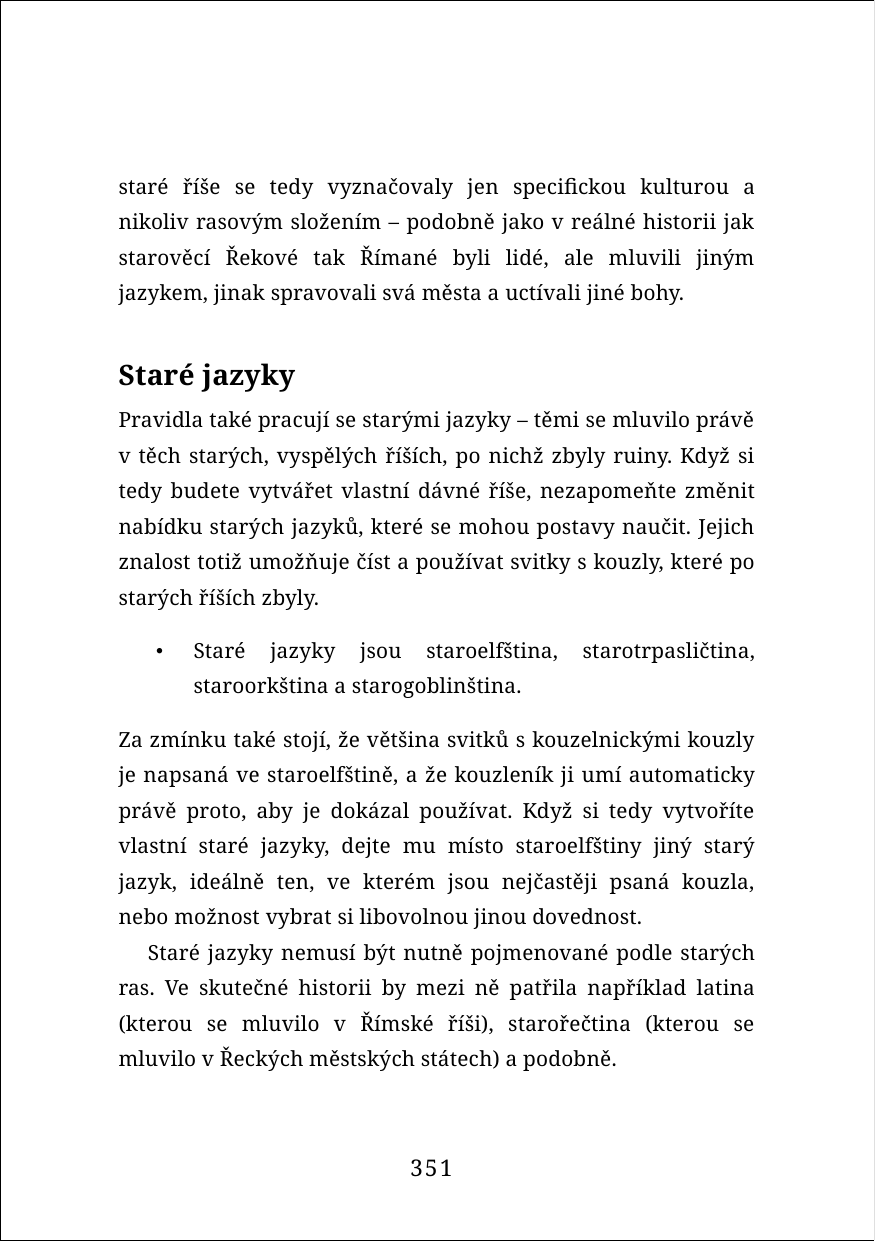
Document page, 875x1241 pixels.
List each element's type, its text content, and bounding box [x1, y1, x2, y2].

subtitle Staré jazyky [118, 355, 756, 393]
list Staré jazyky jsou staroelfština, starotrpasličtina, staroorkština a starogoblinština. [156, 636, 756, 700]
text staré říše se tedy vyznačovaly jen specifickou kulturou a nikoliv rasovým složením – podobně jako v reálné historii jak starověcí Řekové tak Římané byli lidé, ale mluvili jiným jazykem, jinak spravovali svá města a uctívali jiné bohy. [118, 172, 756, 307]
text Za zmínku také stojí, že většina svitků s kouzelnickými kouzly je napsaná ve staroelfštině, a že kouzleník ji umí automaticky právě proto, aby je dokázal používat. Když si tedy vytvoříte vlastní staré jazyky, dejte mu místo staroelfštiny jiný starý jazyk, ideálně ten, ve kterém jsou nejčastěji psaná kouzla, nebo možnost vybrat si libovolnou jinou dovednost. Staré jazyky nemusí být nutně pojmenované podle starých ras. Ve skutečné historii by mezi ně patřila například latina (kterou se mluvilo v Římské říši), starořečtina (kterou se mluvilo v Řeckých městských státech) a podobně. [118, 725, 756, 1073]
text Pravidla také pracují se starými jazyky – těmi se mluvilo právě v těch starých, vyspělých říších, po nichž zbyly ruiny. Když si tedy budete vytvářet vlastní dávné říše, nezapomeňte změnit nabídku starých jazyků, které se mohou postavy naučit. Jejich znalost totiž umožňuje číst a používat svitky s kouzly, které po starých říších zbyly. [118, 405, 756, 611]
